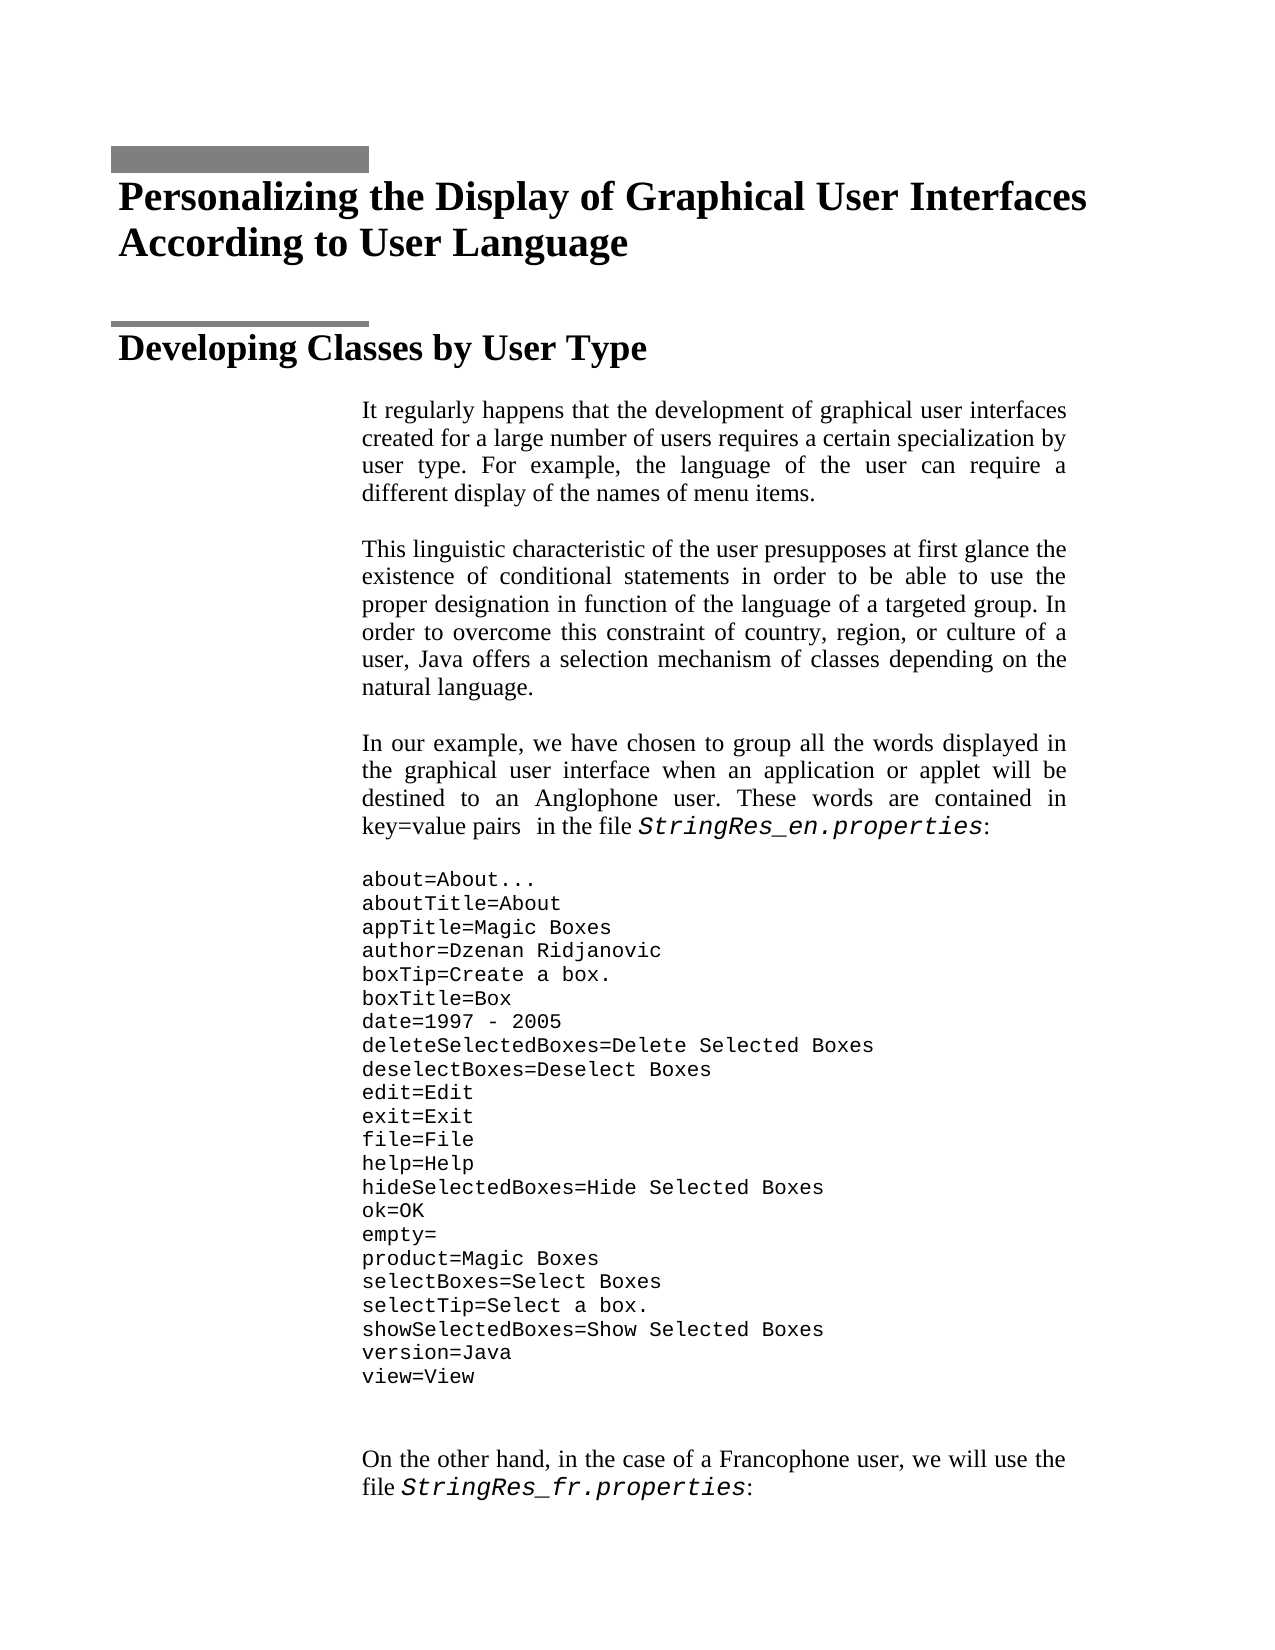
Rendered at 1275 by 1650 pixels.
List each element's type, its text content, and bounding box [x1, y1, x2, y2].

table_header [111, 1445, 354, 1502]
table_header [111, 869, 354, 1389]
table_header [111, 535, 354, 701]
subtitle Personalizing the Display of Graphical User Interfaces According to User Language [118, 173, 1157, 266]
table_header [111, 146, 369, 173]
table_header [111, 396, 354, 507]
subtitle Developing Classes by User Type [118, 327, 1157, 368]
table_header [111, 321, 369, 327]
table_header This linguistic characteristic of the user presupposes at first glance the existence of conditional statements in order to be able to use the proper designation in function of the language of a targeted group. In order to overcome this constraint of country, region, or culture of a user, Java offers a selection mechanism of classes depending on the natural language. [354, 535, 1075, 701]
table_header [111, 729, 354, 842]
table_header On the other hand, in the case of a Francophone user, we will use the file StringRes_fr.properties: [354, 1445, 1075, 1502]
table_header In our example, we have chosen to group all the words displayed in the graphical user interface when an application or applet will be destined to an Anglophone user. These words are contained in key=value pairs in the file StringRes_en.properties: [354, 729, 1075, 842]
table_header It regularly happens that the development of graphical user interfaces created for a large number of users requires a certain specialization by user type. For example, the language of the user can require a different display of the names of menu items. [354, 396, 1075, 507]
table_cell [111, 1390, 354, 1417]
table_cell [354, 1390, 1075, 1417]
table_header about=About... aboutTitle=About appTitle=Magic Boxes author=Dzenan Ridjanovic boxTip=Create a box. boxTitle=Box date=1997 - 2005 deleteSelectedBoxes=Delete Selected Boxes deselectBoxes=Deselect Boxes edit=Edit exit=Exit file=File help=Help hideSelectedBoxes=Hide Selected Boxes ok=OK empty= product=Magic Boxes selectBoxes=Select Boxes selectTip=Select a box. showSelectedBoxes=Show Selected Boxes version=Java view=View [354, 869, 1075, 1389]
